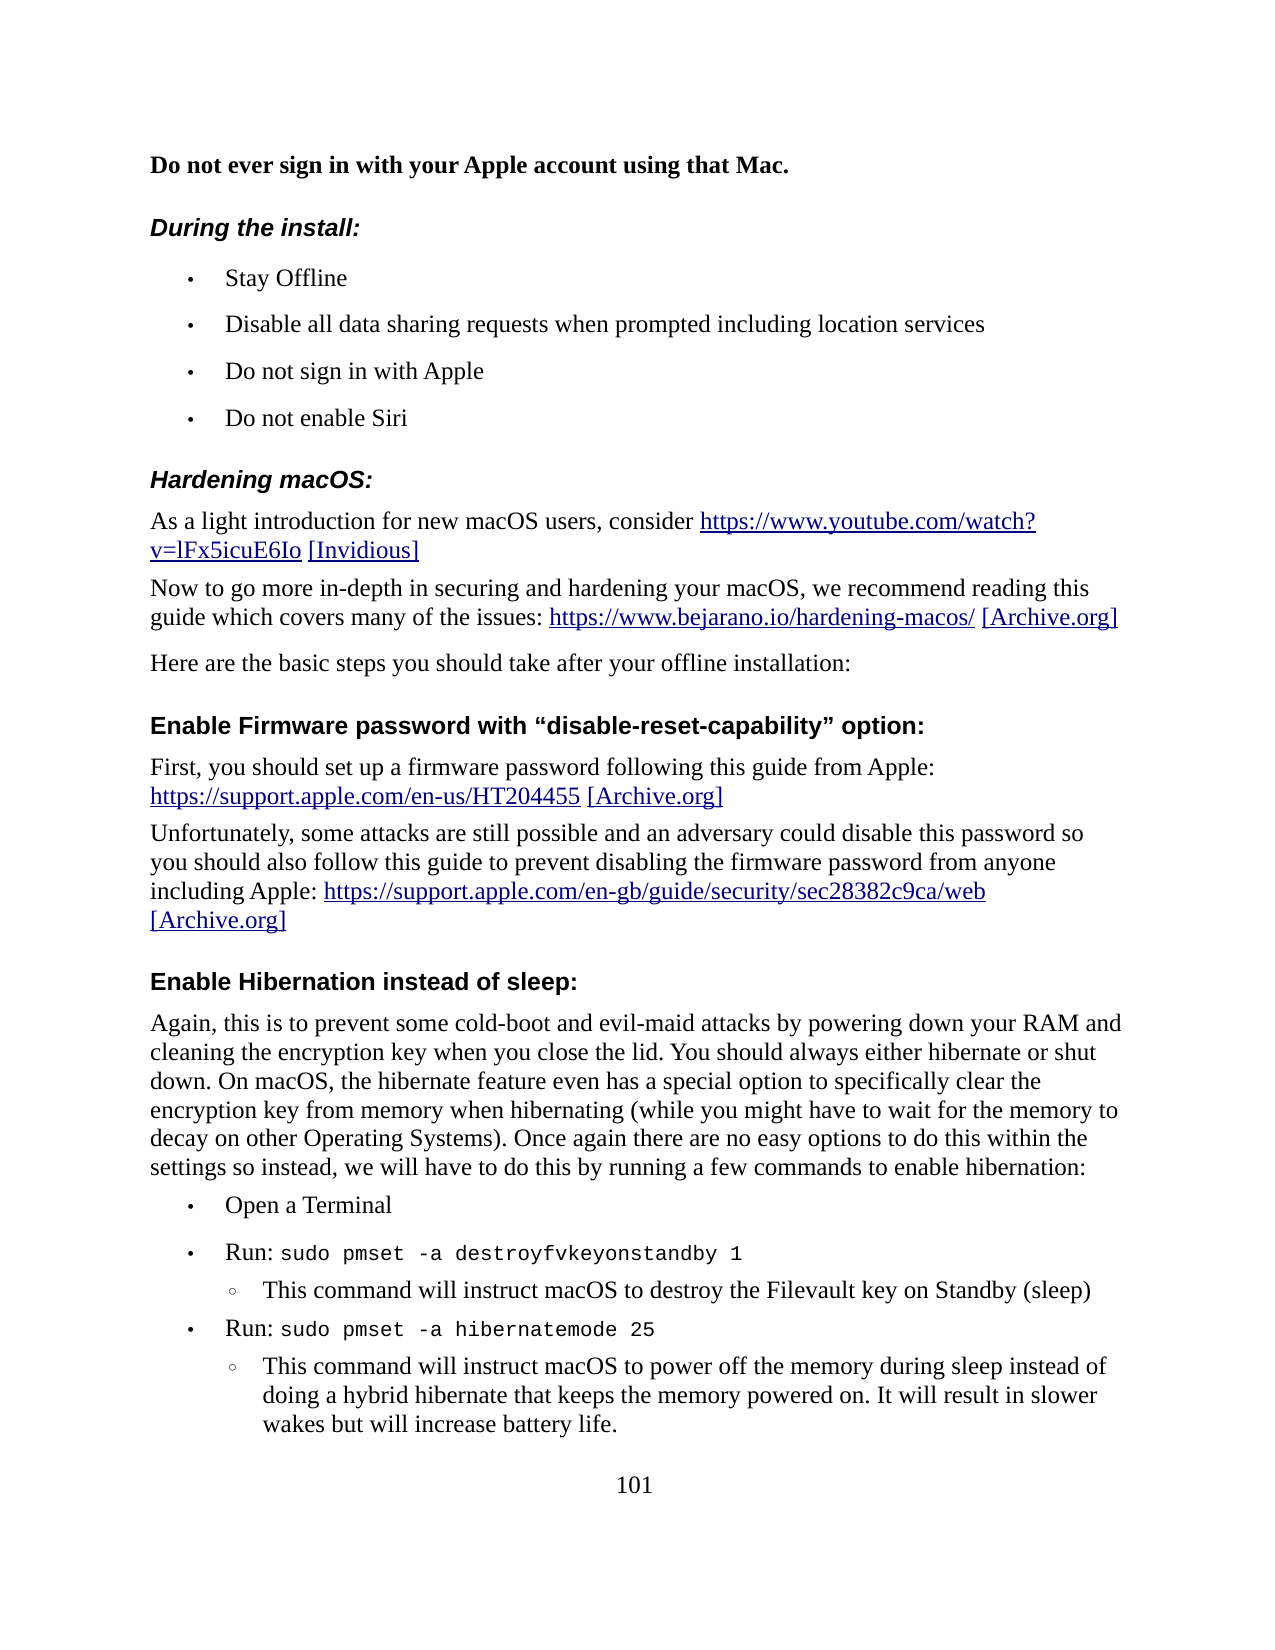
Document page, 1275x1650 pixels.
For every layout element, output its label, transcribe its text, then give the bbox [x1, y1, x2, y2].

text Do not ever sign in with your Apple account using that Mac. [150, 150, 1125, 179]
list Run: sudo pmset -a destroyfvkeyonstandby 1 [187, 1237, 1125, 1266]
text Again, this is to prevent some cold-boot and evil-maid attacks by powering down your RAM and cleaning the encryption key when you close the lid. You should always either hibernate or shut down. On macOS, the hibernate feature even has a special option to specifically clear the encryption key from memory when hibernating (while you might have to wait for the memory to decay on other Operating Systems). Once again there are no easy options to do this within the settings so instead, we will have to do this by running a few commands to enable hibernation: [150, 1008, 1125, 1181]
list Do not enable Siri [187, 403, 1125, 431]
list Open a Terminal [187, 1190, 1125, 1219]
text Unfortunately, some attacks are still possible and an adversary could disable this password so you should also follow this guide to prevent disabling the firmware password from anyone including Apple: https://support.apple.com/en-gb/guide/security/sec28382c9ca/web [Archive.org] [150, 818, 1125, 933]
subtitle Hardening macOS: [150, 465, 1125, 494]
text Here are the basic steps you should take after your offline installation: [150, 648, 1125, 677]
list Disable all data sharing requests when prompted including location services [187, 309, 1125, 338]
subtitle Enable Hibernation instead of sleep: [150, 967, 1125, 996]
list Run: sudo pmset -a hibernatemode 25 [187, 1313, 1125, 1342]
text Now to go more in-depth in securing and hardening your macOS, we recommend reading this guide which covers many of the issues: https://www.bejarano.io/hardening-macos/ [Archive.org] [150, 573, 1125, 630]
list This command will instruct macOS to destroy the Filevault key on Standby (sleep) [225, 1275, 1125, 1304]
text First, you should set up a firmware password following this guide from Apple: https://support.apple.com/en-us/HT204455 [Archive.org] [150, 752, 1125, 809]
list This command will instruct macOS to power off the memory during sleep instead of doing a hybrid hibernate that keeps the memory powered on. It will result in slower wakes but will increase battery life. [225, 1351, 1125, 1438]
subtitle During the install: [150, 213, 1125, 241]
subtitle Enable Firmware password with “disable-reset-capability” option: [150, 711, 1125, 739]
list Stay Offline [187, 263, 1125, 291]
list Do not sign in with Apple [187, 356, 1125, 385]
text As a light introduction for new macOS users, consider https://www.youtube.com/watch?v=lFx5icuE6Io [Invidious] [150, 506, 1125, 564]
